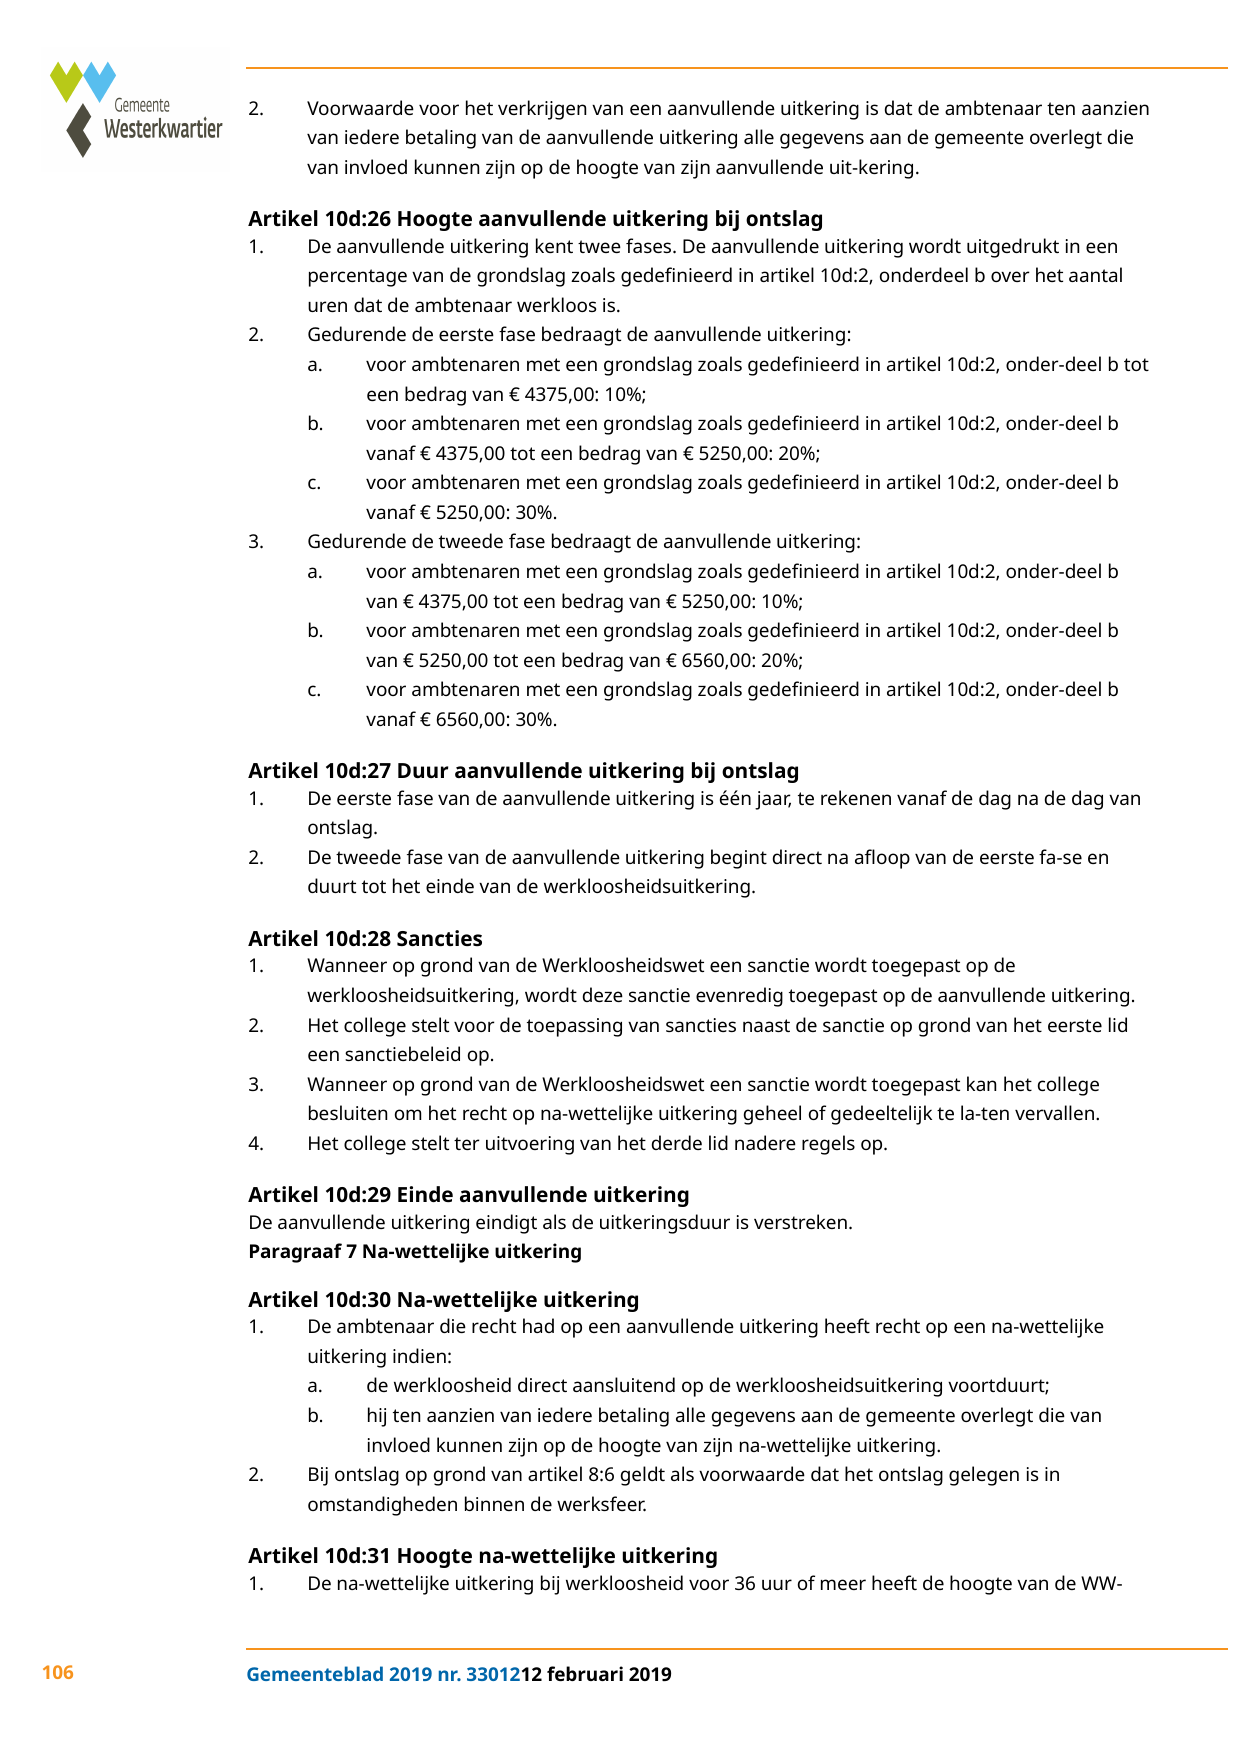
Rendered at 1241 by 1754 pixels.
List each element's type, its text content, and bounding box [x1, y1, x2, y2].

list de werkloosheid direct aansluitend op de werkloosheidsuitkering voortduurt; [307, 1373, 1152, 1398]
list hij ten aanzien van iedere betaling alle gegevens aan de gemeente overlegt die van invloed kunnen zijn op de hoogte van zijn na-wettelijke uitkering. [307, 1402, 1152, 1458]
text De aanvullende uitkering eindigt als de uitkeringsduur is verstreken. [248, 1209, 1152, 1235]
list voor ambtenaren met een grondslag zoals gedefinieerd in artikel 10d:2, onder-deel b vanaf € 4375,00 tot een bedrag van € 5250,00: 20%; [307, 410, 1152, 466]
text Artikel 10d:29 Einde aanvullende uitkering [248, 1181, 1152, 1209]
list voor ambtenaren met een grondslag zoals gedefinieerd in artikel 10d:2, onder-deel b vanaf € 5250,00: 30%. [307, 469, 1152, 525]
text Artikel 10d:26 Hoogte aanvullende uitkering bij ontslag [248, 204, 1152, 233]
list De tweede fase van de aanvullende uitkering begint direct na afloop van de eerste fa-se en duurt tot het einde van de werkloosheidsuitkering. [248, 844, 1152, 899]
list De eerste fase van de aanvullende uitkering is één jaar, te rekenen vanaf de dag na de dag van ontslag. [248, 785, 1152, 840]
text Artikel 10d:30 Na-wettelijke uitkering [248, 1285, 1152, 1313]
list Gedurende de tweede fase bedraagt de aanvullende uitkering: [248, 529, 1152, 554]
list Het college stelt voor de toepassing van sancties naast de sanctie op grond van het eerste lid een sanctiebeleid op. [248, 1012, 1152, 1067]
list Wanneer op grond van de Werkloosheidswet een sanctie wordt toegepast op de werkloosheidsuitkering, wordt deze sanctie evenredig toegepast op de aanvullende uitkering. [248, 953, 1152, 1008]
text Artikel 10d:31 Hoogte na-wettelijke uitkering [248, 1541, 1152, 1570]
list Wanneer op grond van de Werkloosheidswet een sanctie wordt toegepast kan het college besluiten om het recht op na-wettelijke uitkering geheel of gedeeltelijk te la-ten vervallen. [248, 1071, 1152, 1126]
list Voorwaarde voor het verkrijgen van een aanvullende uitkering is dat de ambtenaar ten aanzien van iedere betaling van de aanvullende uitkering alle gegevens aan de gemeente overlegt die van invloed kunnen zijn op de hoogte van zijn aanvullende uit-kering. [248, 95, 1152, 180]
text Artikel 10d:27 Duur aanvullende uitkering bij ontslag [248, 757, 1152, 785]
list Gedurende de eerste fase bedraagt de aanvullende uitkering: [248, 322, 1152, 347]
list voor ambtenaren met een grondslag zoals gedefinieerd in artikel 10d:2, onder-deel b tot een bedrag van € 4375,00: 10%; [307, 351, 1152, 406]
picture [41, 47, 231, 172]
list voor ambtenaren met een grondslag zoals gedefinieerd in artikel 10d:2, onder-deel b van € 4375,00 tot een bedrag van € 5250,00: 10%; [307, 558, 1152, 613]
list De na-wettelijke uitkering bij werkloosheid voor 36 uur of meer heeft de hoogte van de WW- [248, 1570, 1152, 1596]
list voor ambtenaren met een grondslag zoals gedefinieerd in artikel 10d:2, onder-deel b vanaf € 6560,00: 30%. [307, 677, 1152, 732]
list Bij ontslag op grond van artikel 8:6 geldt als voorwaarde dat het ontslag gelegen is in omstandigheden binnen de werksfeer. [248, 1461, 1152, 1517]
list De ambtenaar die recht had op een aanvullende uitkering heeft recht op een na-wettelijke uitkering indien: [248, 1313, 1152, 1369]
list De aanvullende uitkering kent twee fases. De aanvullende uitkering wordt uitgedrukt in een percentage van de grondslag zoals gedefinieerd in artikel 10d:2, onderdeel b over het aantal uren dat de ambtenaar werkloos is. [248, 233, 1152, 318]
list Het college stelt ter uitvoering van het derde lid nadere regels op. [248, 1130, 1152, 1156]
text Artikel 10d:28 Sancties [248, 924, 1152, 953]
list voor ambtenaren met een grondslag zoals gedefinieerd in artikel 10d:2, onder-deel b van € 5250,00 tot een bedrag van € 6560,00: 20%; [307, 617, 1152, 673]
text Paragraaf 7 Na-wettelijke uitkering [248, 1238, 1152, 1264]
